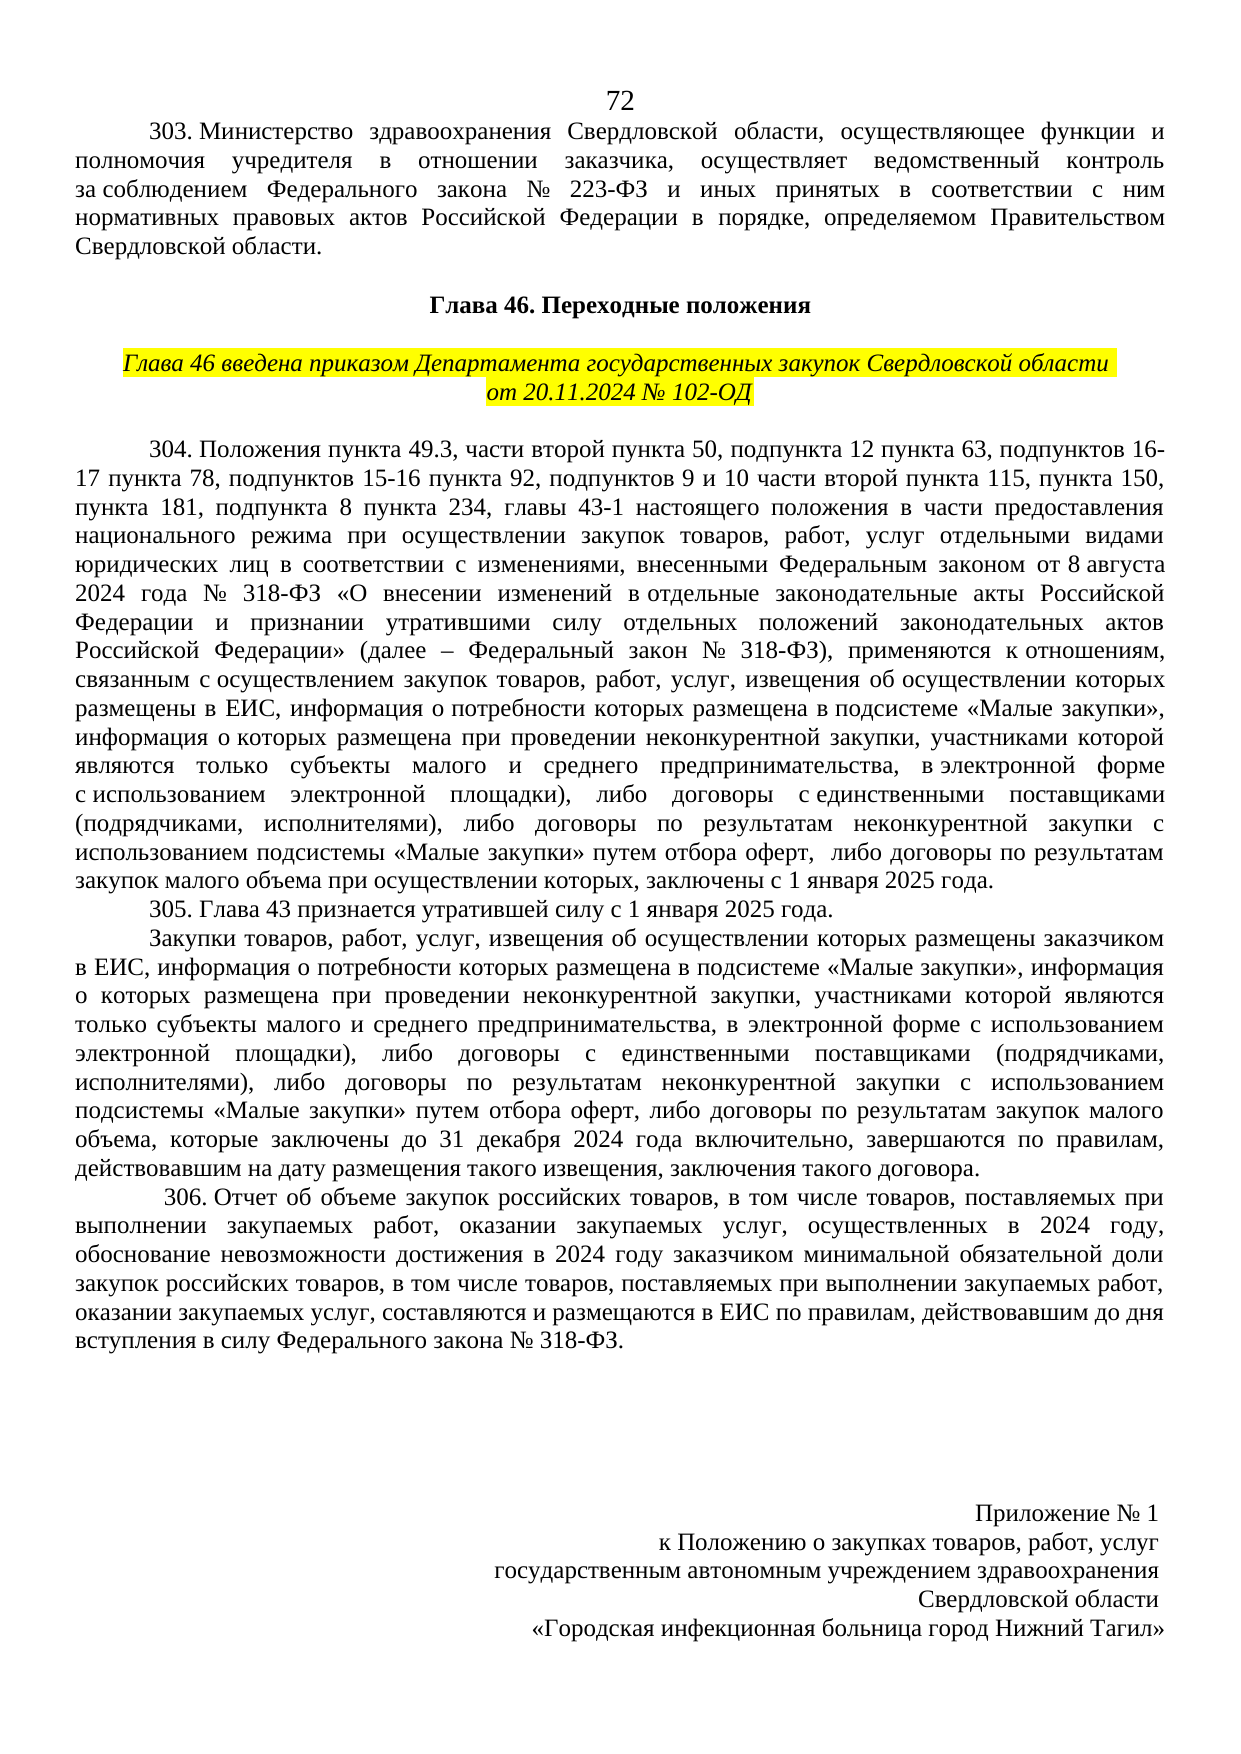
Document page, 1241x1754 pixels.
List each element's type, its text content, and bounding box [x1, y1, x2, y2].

text «Городская инфекционная больница город Нижний Тагил» [75, 1613, 1165, 1642]
text государственным автономным учреждением здравоохранения [75, 1556, 1165, 1584]
text 304. Положения пункта 49.3, части второй пункта 50, подпункта 12 пункта 63, подпунктов 16-17 пункта 78, подпунктов 15-16 пункта 92, подпунктов 9 и 10 части второй пункта 115, пункта 150, пункта 181, подпункта 8 пункта 234, главы 43-1 настоящего положения в части предоставления национального режима при осуществлении закупок товаров, работ, услуг отдельными видами юридических лиц в соответствии с изменениями, внесенными Федеральным законом от 8 августа 2024 года № 318-ФЗ «О внесении изменений в отдельные законодательные акты Российской Федерации и признании утратившими силу отдельных положений законодательных актов Российской Федерации» (далее – Федеральный закон № 318-ФЗ), применяются к отношениям, связанным с осуществлением закупок товаров, работ, услуг, извещения об осуществлении которых размещены в ЕИС, информация о потребности которых размещена в подсистеме «Малые закупки», информация о которых размещена при проведении неконкурентной закупки, участниками которой являются только субъекты малого и среднего предпринимательства, в электронной форме с использованием электронной площадки), либо договоры с единственными поставщиками (подрядчиками, исполнителями), либо договоры по результатам неконкурентной закупки с использованием подсистемы «Малые закупки» путем отбора оферт, либо договоры по результатам закупок малого объема при осуществлении которых, заключены с 1 января 2025 года. [75, 434, 1165, 894]
text 306. Отчет об объеме закупок российских товаров, в том числе товаров, поставляемых при выполнении закупаемых работ, оказании закупаемых услуг, осуществленных в 2024 году, обоснование невозможности достижения в 2024 году заказчиком минимальной обязательной доли закупок российских товаров, в том числе товаров, поставляемых при выполнении закупаемых работ, оказании закупаемых услуг, составляются и размещаются в ЕИС по правилам, действовавшим до дня вступления в силу Федерального закона № 318-ФЗ. [75, 1182, 1165, 1354]
text от 20.11.2024 № 102-ОД [75, 377, 1165, 406]
text Глава 46 введена приказом Департамента государственных закупок Свердловской области [75, 348, 1165, 377]
text Свердловской области [75, 1584, 1165, 1613]
text к Положению о закупках товаров, работ, услуг [75, 1527, 1165, 1556]
text 305. Глава 43 признается утратившей силу с 1 января 2025 года. [75, 894, 1165, 923]
text Закупки товаров, работ, услуг, извещения об осуществлении которых размещены заказчиком в ЕИС, информация о потребности которых размещена в подсистеме «Малые закупки», информация о которых размещена при проведении неконкурентной закупки, участниками которой являются только субъекты малого и среднего предпринимательства, в электронной форме с использованием электронной площадки), либо договоры с единственными поставщиками (подрядчиками, исполнителями), либо договоры по результатам неконкурентной закупки с использованием подсистемы «Малые закупки» путем отбора оферт, либо договоры по результатам закупок малого объема, которые заключены до 31 декабря 2024 года включительно, завершаются по правилам, действовавшим на дату размещения такого извещения, заключения такого договора. [75, 923, 1165, 1182]
text Приложение № 1 [75, 1498, 1165, 1527]
text Глава 46. Переходные положения [75, 291, 1165, 319]
text 303. Министерство здравоохранения Свердловской области, осуществляющее функции и полномочия учредителя в отношении заказчика, осуществляет ведомственный контроль за соблюдением Федерального закона № 223-ФЗ и иных принятых в соответствии с ним нормативных правовых актов Российской Федерации в порядке, определяемом Правительством Свердловской области. [75, 116, 1165, 260]
